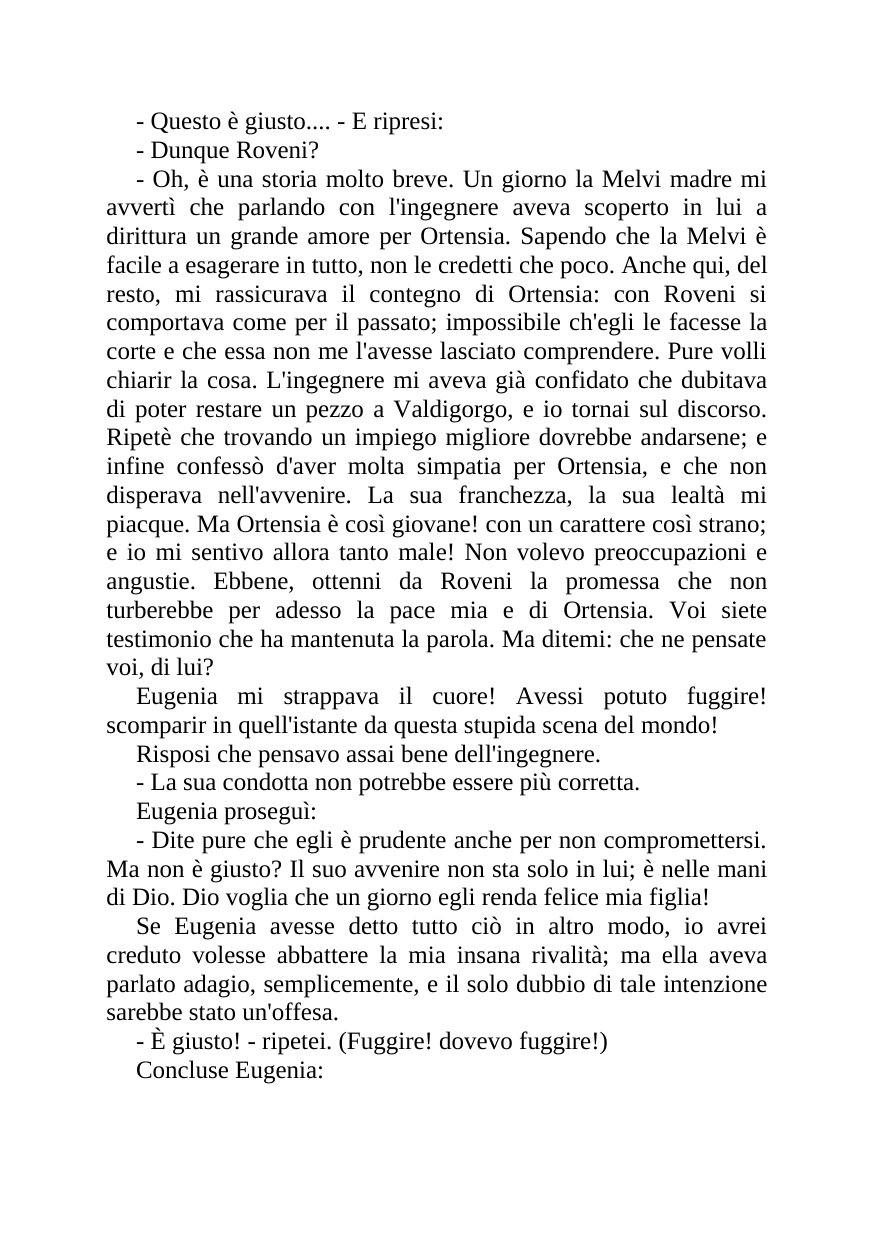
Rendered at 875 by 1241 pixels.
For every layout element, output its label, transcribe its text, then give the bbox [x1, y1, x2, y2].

text Eugenia mi strappava il cuore! Avessi potuto fuggire! scomparir in quell'istante da questa stupida scena del mondo! [106, 681, 768, 739]
text - È giusto! - ripetei. (Fuggire! dovevo fuggire!) [106, 1026, 768, 1055]
text - La sua condotta non potrebbe essere più corretta. [106, 767, 768, 796]
text Concluse Eugenia: [106, 1055, 768, 1084]
text - Dite pure che egli è prudente anche per non compromettersi. Ma non è giusto? Il suo avvenire non sta solo in lui; è nelle mani di Dio. Dio voglia che un giorno egli renda felice mia figlia! [106, 825, 768, 911]
text Risposi che pensavo assai bene dell'ingegnere. [106, 739, 768, 767]
text Eugenia proseguì: [106, 796, 768, 825]
text - Questo è giusto.... - E ripresi: [106, 106, 768, 135]
text - Dunque Roveni? [106, 135, 768, 164]
text Se Eugenia avesse detto tutto ciò in altro modo, io avrei creduto volesse abbattere la mia insana rivalità; ma ella aveva parlato adagio, semplicemente, e il solo dubbio di tale intenzione sarebbe stato un'offesa. [106, 911, 768, 1026]
text - Oh, è una storia molto breve. Un giorno la Melvi madre mi avvertì che parlando con l'ingegnere aveva scoperto in lui a dirittura un grande amore per Ortensia. Sapendo che la Melvi è facile a esagerare in tutto, non le credetti che poco. Anche qui, del resto, mi rassicurava il contegno di Ortensia: con Roveni si comportava come per il passato; impossibile ch'egli le facesse la corte e che essa non me l'avesse lasciato comprendere. Pure volli chiarir la cosa. L'ingegnere mi aveva già confidato che dubitava di poter restare un pezzo a Valdigorgo, e io tornai sul discorso. Ripetè che trovando un impiego migliore dovrebbe andarsene; e infine confessò d'aver molta simpatia per Ortensia, e che non disperava nell'avvenire. La sua franchezza, la sua lealtà mi piacque. Ma Ortensia è così giovane! con un carattere così strano; e io mi sentivo allora tanto male! Non volevo preoccupazioni e angustie. Ebbene, ottenni da Roveni la promessa che non turberebbe per adesso la pace mia e di Ortensia. Voi siete testimonio che ha mantenuta la parola. Ma ditemi: che ne pensate voi, di lui? [106, 164, 768, 681]
